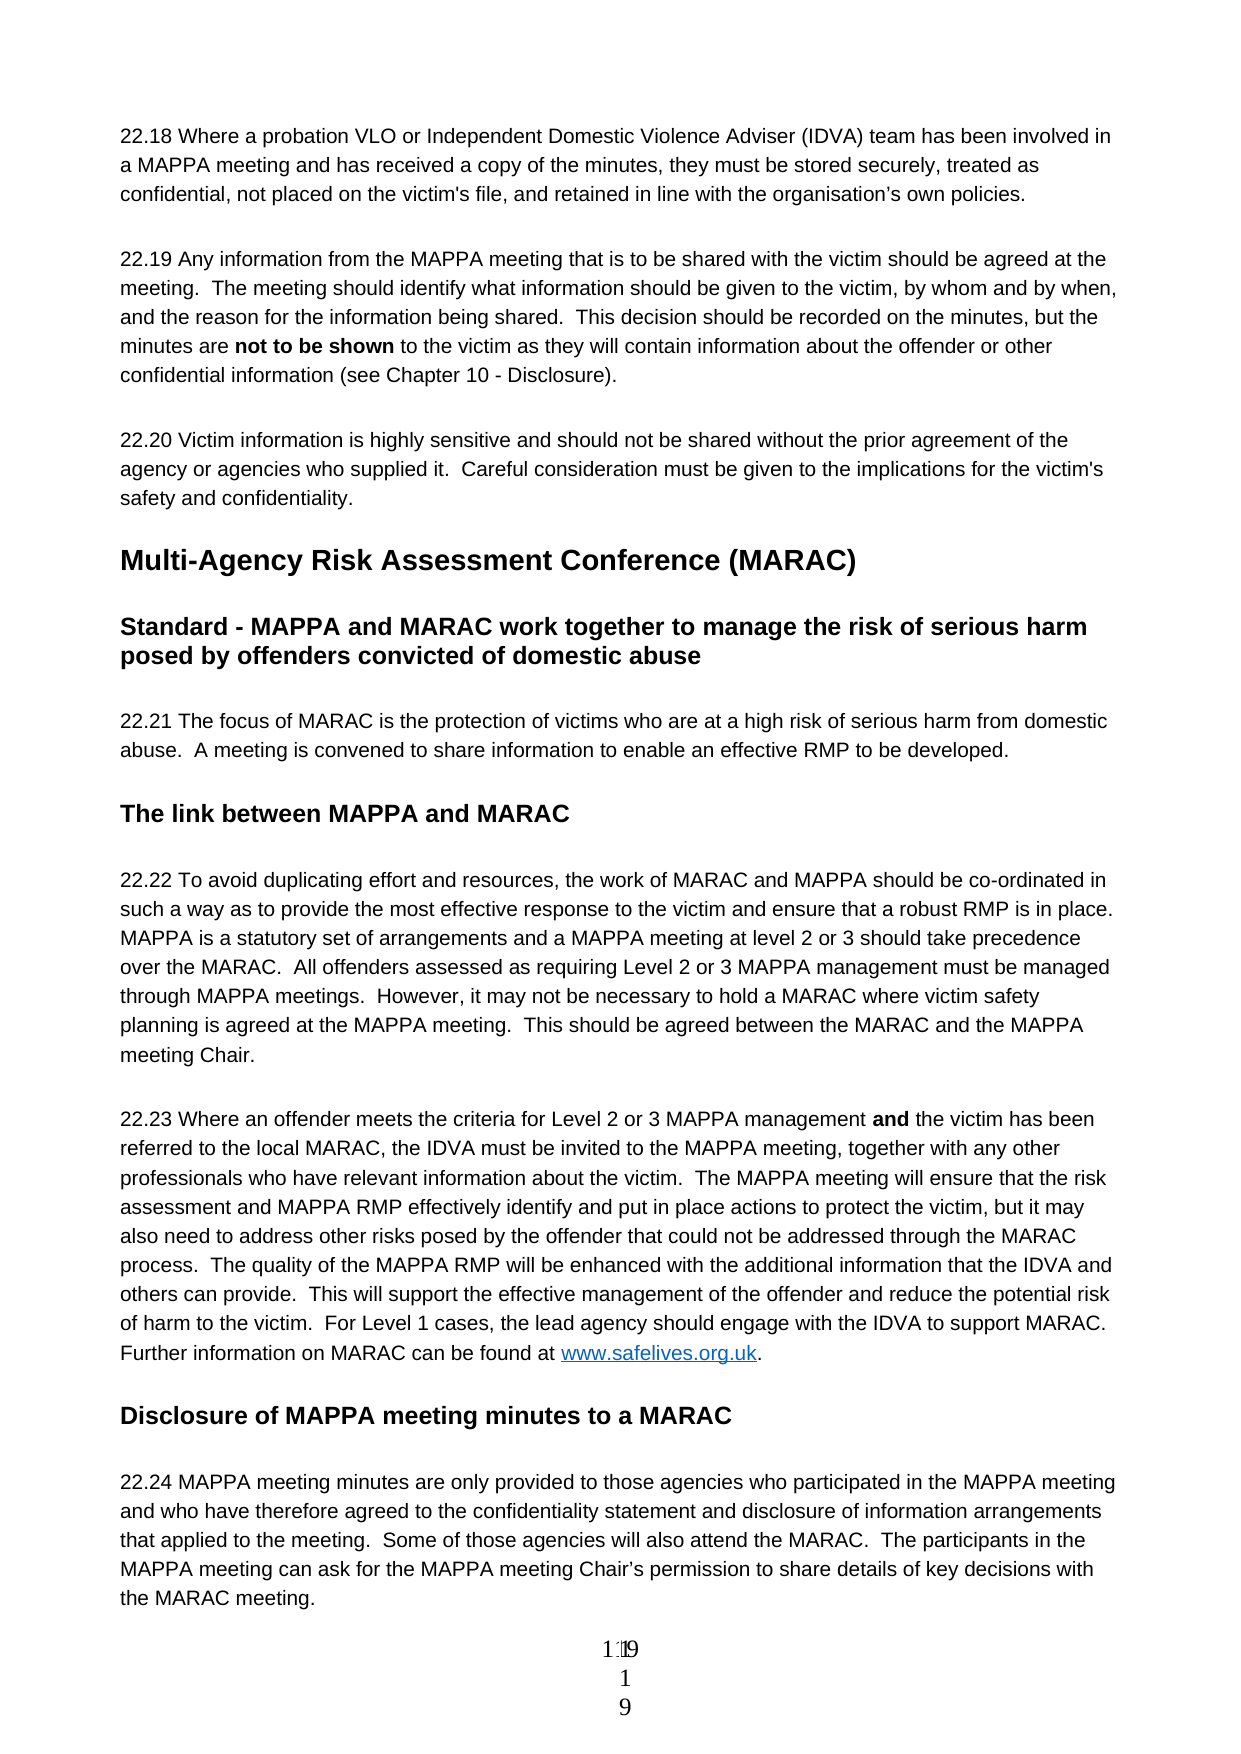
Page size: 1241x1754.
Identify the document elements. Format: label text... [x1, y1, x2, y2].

text 22.22 To avoid duplicating effort and resources, the work of MARAC and MAPPA should be co-ordinated in such a way as to provide the most effective response to the victim and ensure that a robust RMP is in place. MAPPA is a statutory set of arrangements and a MAPPA meeting at level 2 or 3 should take precedence over the MARAC. All offenders assessed as requiring Level 2 or 3 MAPPA management must be managed through MAPPA meetings. However, it may not be necessary to hold a MARAC where victim safety planning is agreed at the MAPPA meeting. This should be agreed between the MARAC and the MAPPA meeting Chair. [120, 864, 1120, 1068]
text 22.24 MAPPA meeting minutes are only provided to those agencies who participated in the MAPPA meeting and who have therefore agreed to the confidentiality statement and disclosure of information arrangements that applied to the meeting. Some of those agencies will also attend the MARAC. The participants in the MAPPA meeting can ask for the MAPPA meeting Chair’s permission to share details of key decisions with the MARAC meeting. [120, 1466, 1120, 1612]
text 22.23 Where an offender meets the criteria for Level 2 or 3 MAPPA management and the victim has been referred to the local MARAC, the IDVA must be invited to the MAPPA meeting, together with any other professionals who have relevant information about the victim. The MAPPA meeting will ensure that the risk assessment and MAPPA RMP effectively identify and put in place actions to protect the victim, but it may also need to address other risks posed by the offender that could not be addressed through the MARAC process. The quality of the MAPPA RMP will be enhanced with the additional information that the IDVA and others can provide. This will support the effective management of the offender and reduce the potential risk of harm to the victim. For Level 1 cases, the lead agency should engage with the IDVA to support MARAC. Further information on MARAC can be found at www.safelives.org.uk. [120, 1103, 1120, 1366]
text 22.21 The focus of MARAC is the protection of victims who are at a high risk of serious harm from domestic abuse. A meeting is convened to share information to enable an effective RMP to be developed. [120, 705, 1120, 764]
text 22.18 Where a probation VLO or Independent Domestic Violence Adviser (IDVA) team has been involved in a MAPPA meeting and has received a copy of the minutes, they must be stored securely, treated as confidential, not placed on the victim's file, and retained in line with the organisation’s own policies. [120, 120, 1120, 207]
text Multi-Agency Risk Assessment Conference (MARAC) [120, 547, 1120, 576]
text The link between MAPPA and MARAC [120, 799, 1120, 828]
text 22.20 Victim information is highly sensitive and should not be shared without the prior agreement of the agency or agencies who supplied it. Careful consideration must be given to the implications for the victim's safety and confidentiality. [120, 424, 1120, 512]
text 22.19 Any information from the MAPPA meeting that is to be shared with the victim should be agreed at the meeting. The meeting should identify what information should be given to the victim, by whom and by when, and the reason for the information being shared. This decision should be recorded on the minutes, but the minutes are not to be shown to the victim as they will contain information about the offender or other confidential information (see Chapter 10 - Disclosure). [120, 243, 1120, 389]
text Disclosure of MAPPA meeting minutes to a MARAC [120, 1401, 1120, 1430]
text Standard - MAPPA and MARAC work together to manage the risk of serious harm posed by offenders convicted of domestic abuse [120, 612, 1120, 670]
